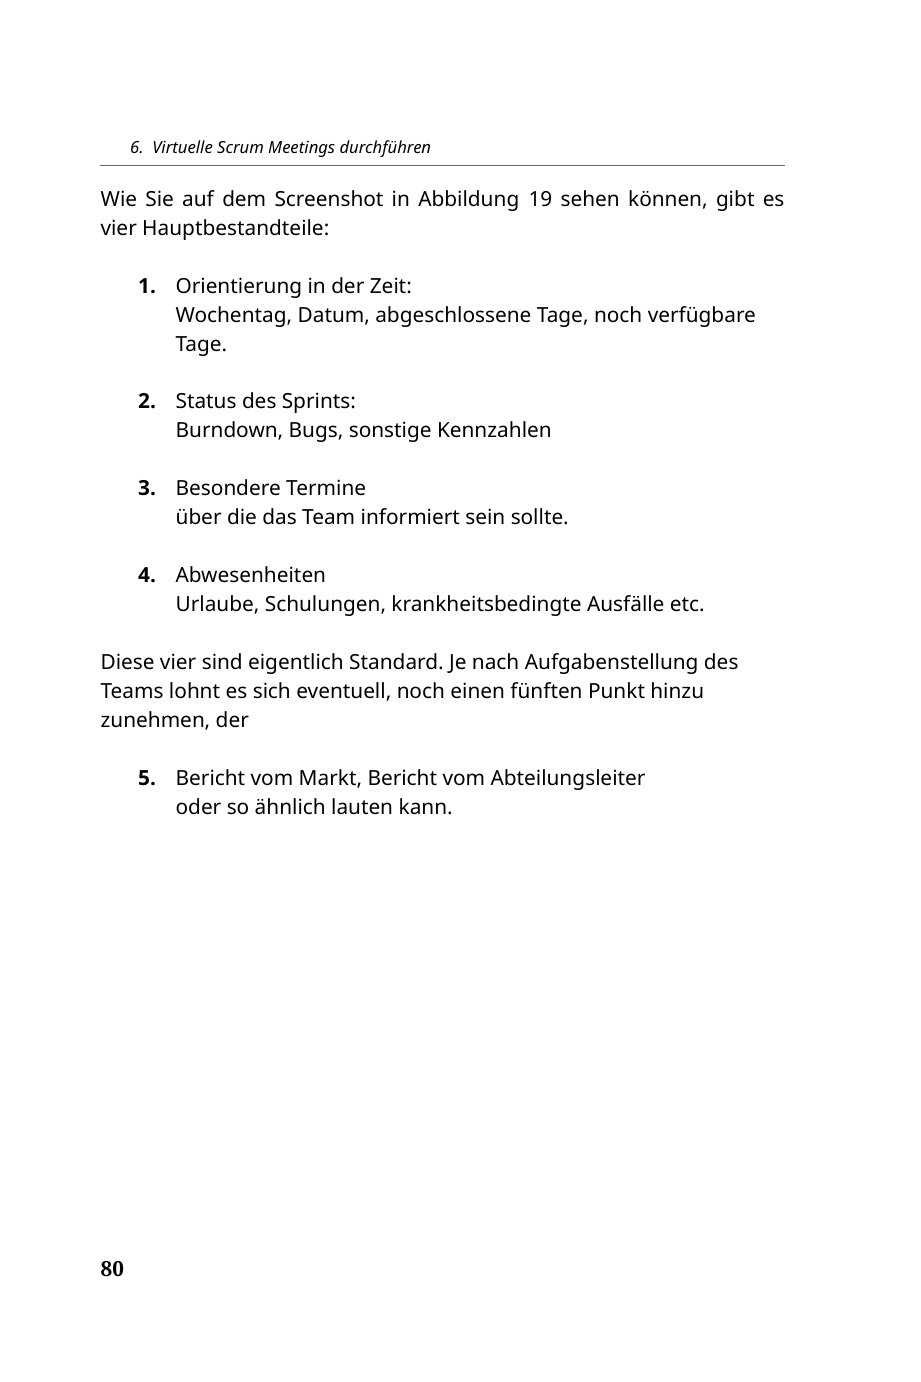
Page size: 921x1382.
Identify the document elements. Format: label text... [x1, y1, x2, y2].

list Status des Sprints: Burndown, Bugs, sonstige Kennzahlen [138, 365, 785, 444]
list Abwesenheiten Urlaube, Schulungen, krankheitsbedingte Ausfälle etc. [138, 539, 785, 617]
list Orientierung in der Zeit: Wochentag, Datum, abgeschlossene Tage, noch verfügbare Tage. [138, 249, 785, 357]
list Bericht vom Markt, Bericht vom Abteilungsleiter oder so ähnlich lauten kann. [138, 741, 785, 820]
text Diese vier sind eigentlich Standard. Je nach Aufgabenstellung des Teams lohnt es sich eventuell, noch einen fünften Punkt hinzu zunehmen, der [100, 626, 785, 733]
text Wie Sie auf dem Screenshot in Abbildung 19 sehen können, gibt es vier Hauptbestandteile: [100, 183, 785, 241]
list Besondere Termine über die das Team informiert sein sollte. [138, 452, 785, 531]
